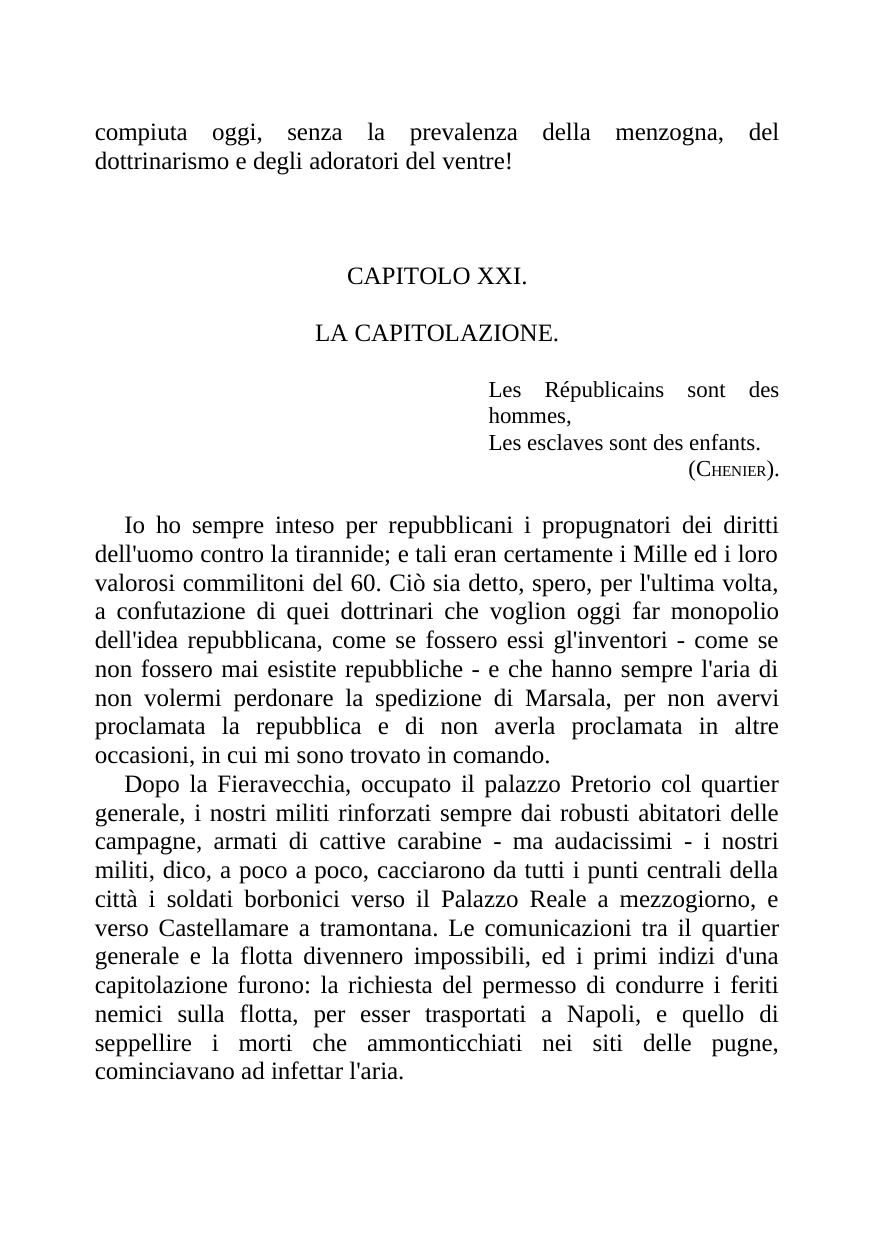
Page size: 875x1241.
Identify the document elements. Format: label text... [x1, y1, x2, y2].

text Dopo la Fieravecchia, occupato il palazzo Pretorio col quartier generale, i nostri militi rinforzati sempre dai robusti abitatori delle campagne, armati di cattive carabine - ma audacissimi - i nostri militi, dico, a poco a poco, cacciarono da tutti i punti centrali della città i soldati borbonici verso il Palazzo Reale a mezzogiorno, e verso Castellamare a tramontana. Le comunicazioni tra il quartier generale e la flotta divennero impossibili, ed i primi indizi d'una capitolazione furono: la richiesta del permesso di condurre i feriti nemici sulla flotta, per esser trasportati a Napoli, e quello di seppellire i morti che ammonticchiati nei siti delle pugne, cominciavano ad infettar l'aria. [94, 769, 779, 1085]
text CAPITOLO XXI. [94, 261, 779, 290]
text Les Républicains sont des hommes, [488, 376, 779, 429]
text compiuta oggi, senza la prevalenza della menzogna, del dottrinarismo e degli adoratori del ventre! [94, 117, 779, 175]
text Les esclaves sont des enfants. [488, 429, 779, 455]
text LA CAPITOLAZIONE. [94, 318, 779, 347]
text Io ho sempre inteso per repubblicani i propugnatori dei diritti dell'uomo contro la tirannide; e tali eran certamente i Mille ed i loro valorosi commilitoni del 60. Ciò sia detto, spero, per l'ultima volta, a confutazione di quei dottrinari che voglion oggi far monopolio dell'idea repubblicana, come se fossero essi gl'inventori - come se non fossero mai esistite repubbliche - e che hanno sempre l'aria di non volermi perdonare la spedizione di Marsala, per non avervi proclamata la repubblica e di non averla proclamata in altre occasioni, in cui mi sono trovato in comando. [94, 510, 779, 769]
text (Chenier). [488, 455, 779, 481]
